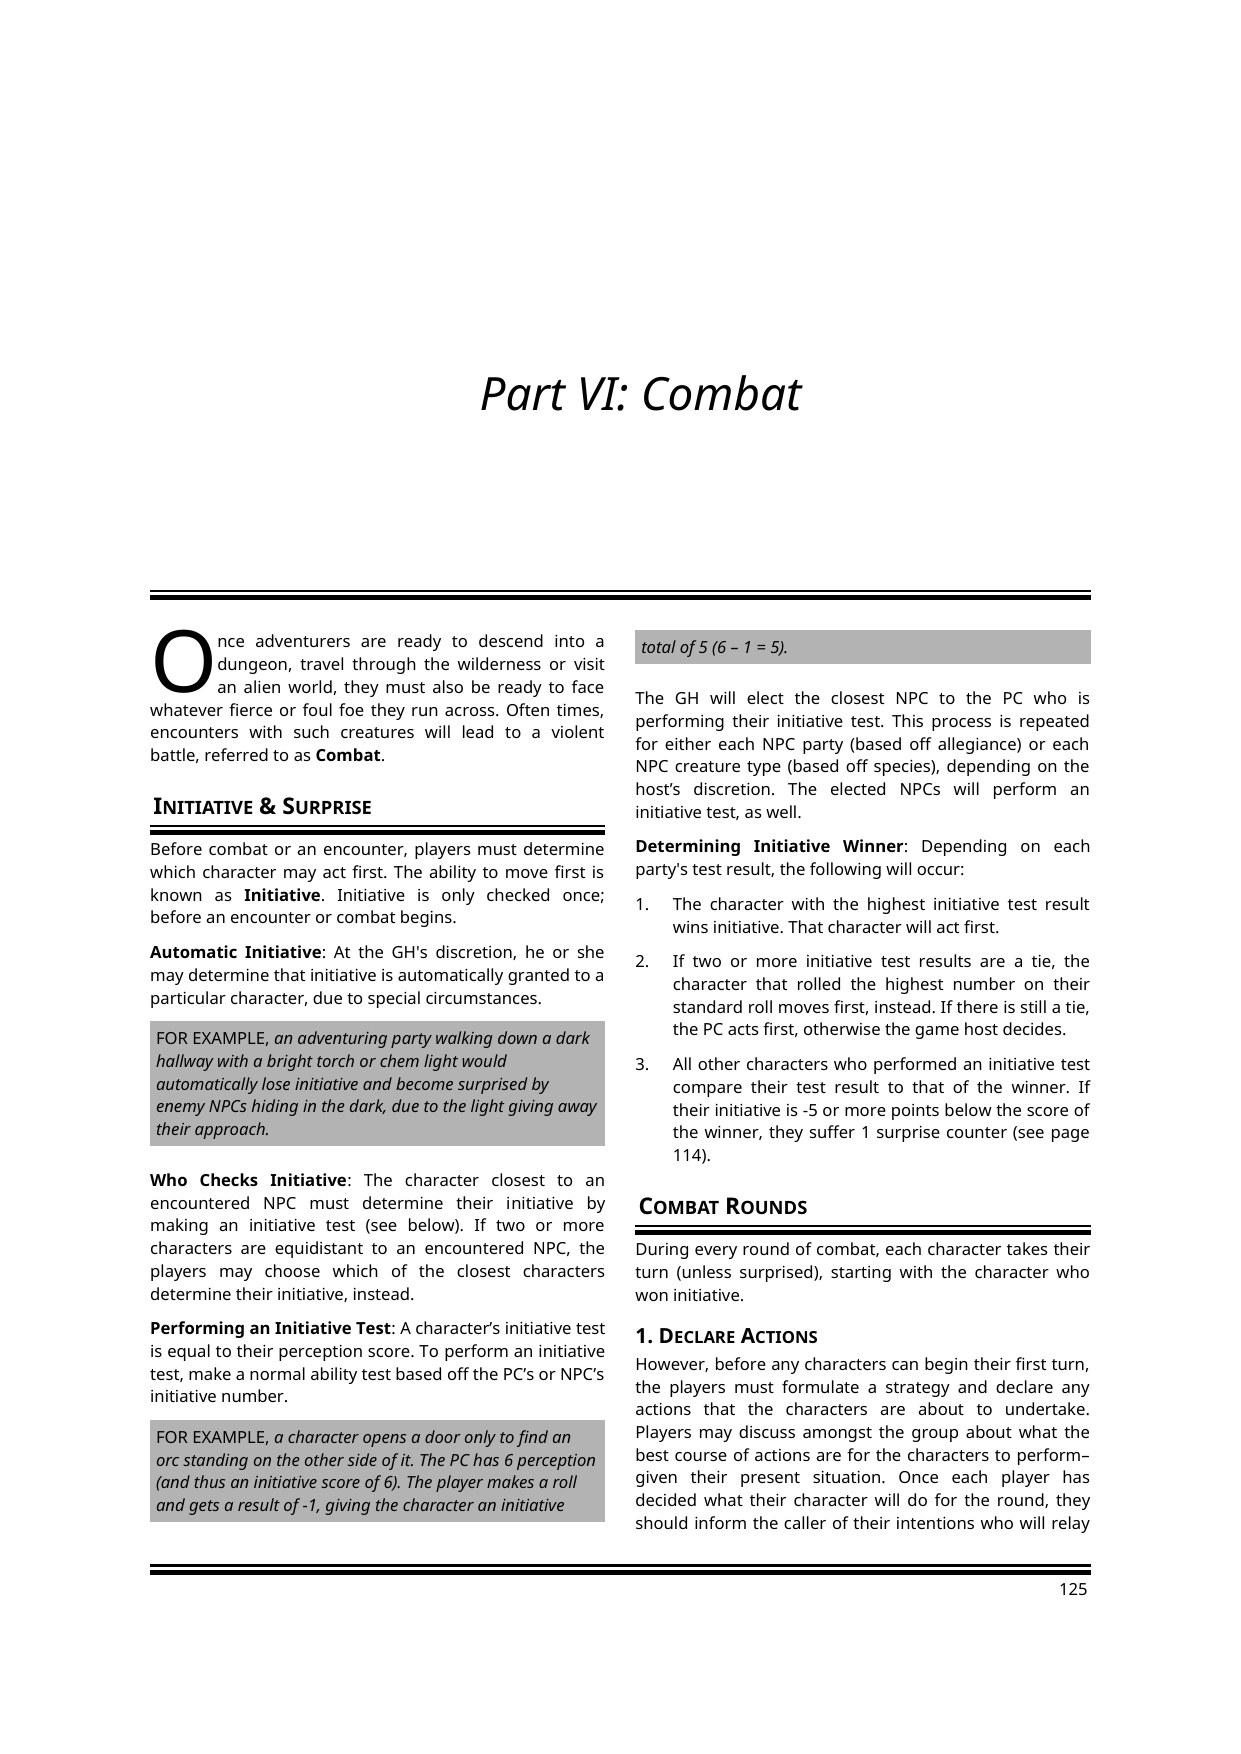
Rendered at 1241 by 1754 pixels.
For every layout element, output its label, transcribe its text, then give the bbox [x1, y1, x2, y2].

list The character with the highest initiative test result wins initiative. That character will act first. [635, 892, 1091, 938]
text During every round of combat, each character takes their turn (unless surprised), starting with the character who won initiative. [635, 1238, 1091, 1306]
text Automatic Initiative: At the GH's discretion, he or she may determine that initiative is automatically granted to a particular character, due to special circumstances. [150, 941, 605, 1009]
subtitle Initiative & Surprise [150, 787, 605, 825]
table_header FOR EXAMPLE, a character opens a door only to find an orc standing on the other side of it. The PC has 6 perception (and thus an initiative score of 6). The player makes a roll and gets a result of -1, giving the character an initiative [150, 1420, 605, 1522]
text Once adventurers are ready to descend into a dungeon, travel through the wilderness or visit an alien world, they must also be ready to face whatever fierce or foul foe they run across. Often times, encounters with such creatures will lead to a violent battle, referred to as Combat. [150, 630, 605, 766]
text Before combat or an encounter, players must determine which character may act first. The ability to move first is known as Initiative. Initiative is only checked once; before an encounter or combat begins. [150, 838, 605, 929]
subtitle 1. Declare Actions [635, 1321, 1091, 1349]
table_header FOR EXAMPLE, an adventuring party walking down a dark hallway with a bright torch or chem light would automatically lose initiative and become surprised by enemy NPCs hiding in the dark, due to the light giving away their approach. [150, 1021, 605, 1146]
list All other characters who performed an initiative test compare their test result to that of the winner. If their initiative is -5 or more points below the score of the winner, they suffer 1 surprise counter (see page 86). [635, 1053, 1091, 1166]
text Who Checks Initiative: The character closest to an encountered NPC must determine their initiative by making an initiative test (see below). If two or more characters are equidistant to an encountered NPC, the players may choose which of the closest characters determine their initiative, instead. [150, 1146, 605, 1305]
text However, before any characters can begin their first turn, the players must formulate a strategy and declare any actions that the characters are about to undertake. Players may discuss amongst the group about what the best course of actions are for the characters to perform–given their present situation. Once each player has decided what their character will do for the round, they should inform the caller of their intentions who will relay [635, 1353, 1091, 1534]
text Performing an Initiative Test: A character’s initiative test is equal to their perception score. To perform an initiative test, make a normal ability test based off the PC’s or NPC’s initiative number. [150, 1317, 605, 1408]
list If two or more initiative test results are a tie, the character that rolled the highest number on their standard roll moves first, instead. If there is still a tie, the PC acts first, otherwise the game host decides. [635, 950, 1091, 1041]
subtitle Combat Rounds [635, 1187, 1091, 1225]
text Determining Initiative Winner: Depending on each party's test result, the following will occur: [635, 835, 1091, 881]
table_header total of 5 (6 – 1 = 5). [635, 630, 1091, 664]
text The GH will elect the closest NPC to the PC who is performing their initiative test. This process is repeated for either each NPC party (based off allegiance) or each NPC creature type (based off species), depending on the host’s discretion. The elected NPCs will perform an initiative test, as well. [635, 664, 1091, 823]
